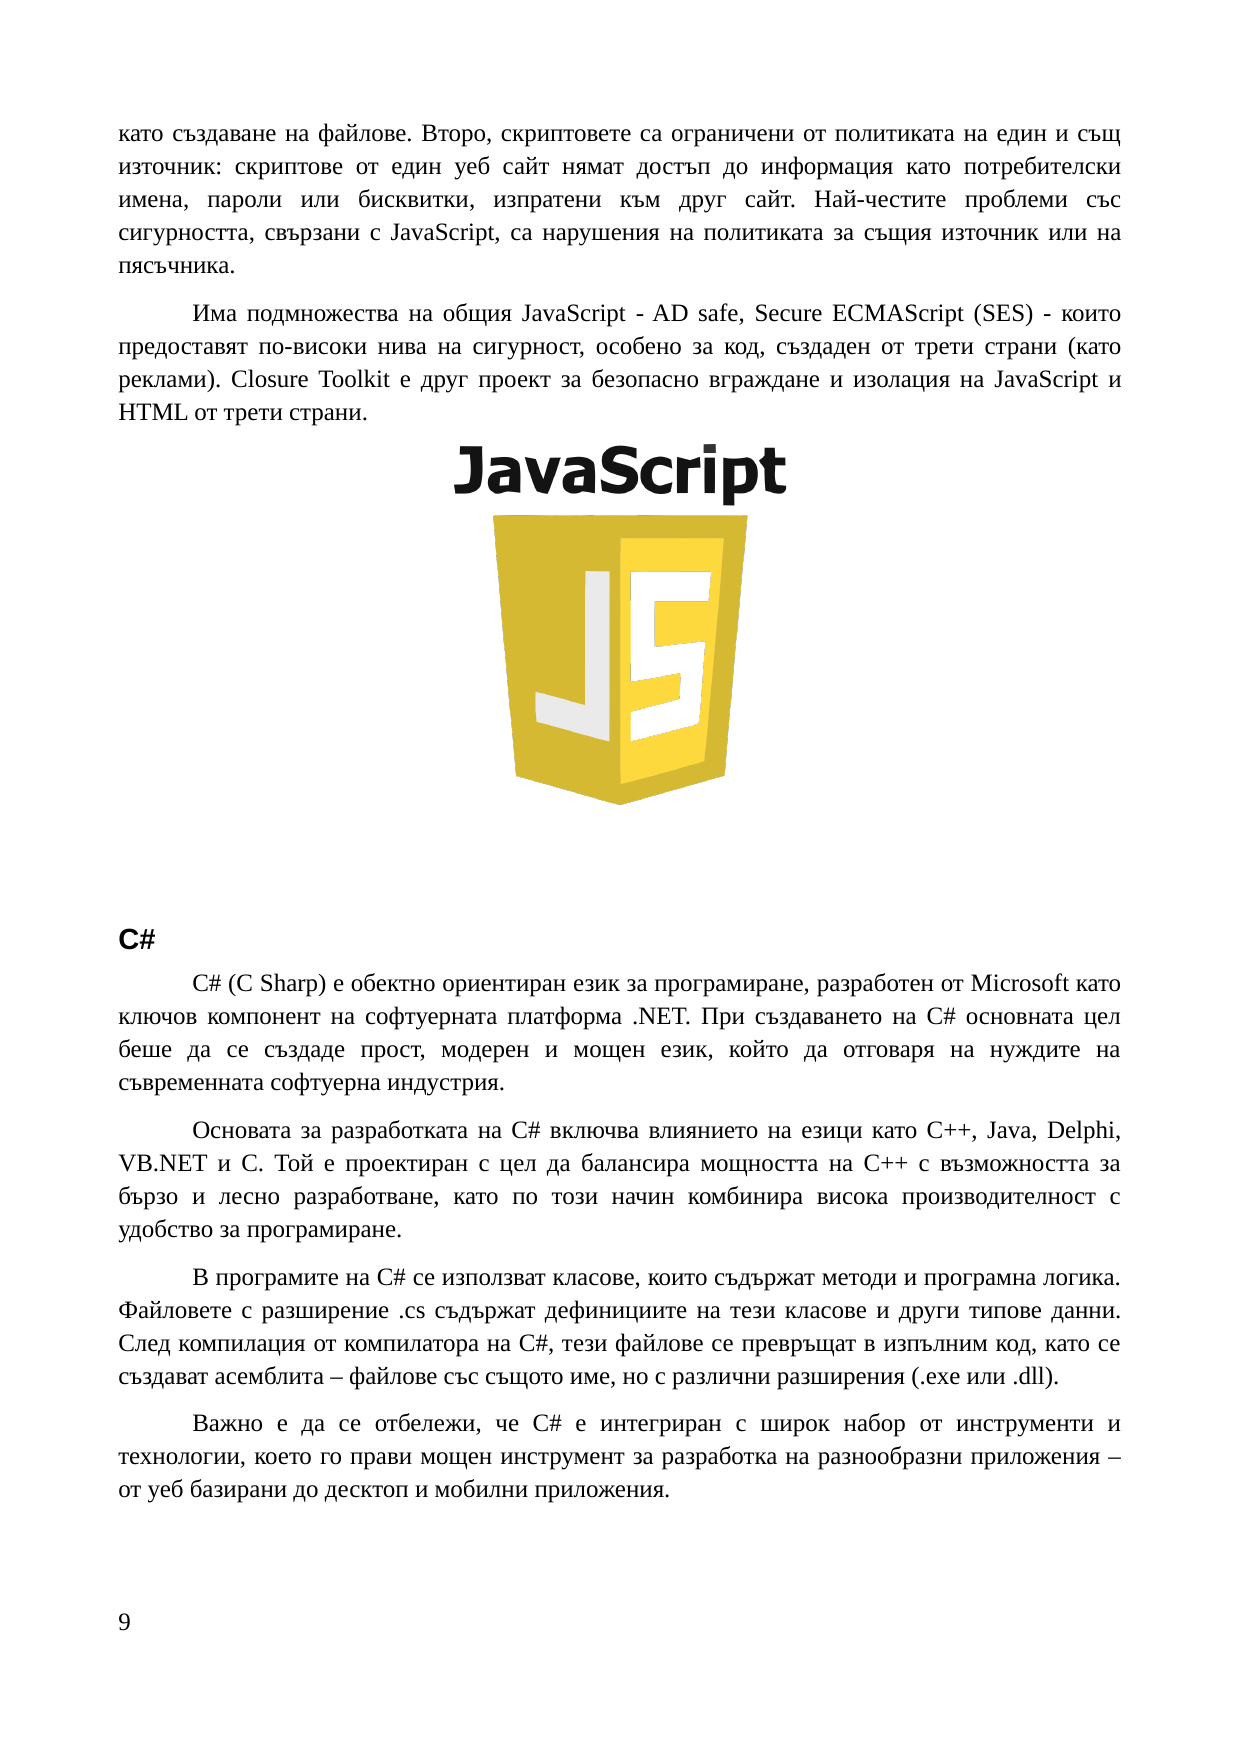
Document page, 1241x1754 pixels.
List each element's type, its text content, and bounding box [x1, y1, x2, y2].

text Основата за разработката на C# включва влиянието на езици като C++, Java, Delphi, VB.NET и C. Той е проектиран с цел да балансира мощността на C++ с възможността за бързо и лесно разработване, като по този начин комбинира висока производителност с удобство за програмиране. [118, 1115, 1122, 1243]
text Важно е да се отбележи, че C# е интегриран с широк набор от инструменти и технологии, което го прави мощен инструмент за разработка на разнообразни приложения – от уеб базирани до десктоп и мобилни приложения. [118, 1408, 1122, 1503]
text В програмите на C# се използват класове, които съдържат методи и програмна логика. Файловете с разширение .cs съдържат дефинициите на тези класове и други типове данни. След компилация от компилатора на C#, тези файлове се превръщат в изпълним код, като се създават асемблита – файлове със същото име, но с различни разширения (.exe или .dll). [118, 1262, 1122, 1389]
subtitle C# [118, 922, 1122, 956]
text като създаване на файлове. Второ, скриптовете са ограничени от политиката на един и същ източник: скриптове от един уеб сайт нямат достъп до информация като потребителски имена, пароли или бисквитки, изпратени към друг сайт. Най-честите проблеми със сигурността, свързани с JavaScript, са нарушения на политиката за същия източник или на пясъчника. [118, 118, 1122, 279]
picture [454, 444, 787, 805]
text C# (C Sharp) е обектно ориентиран език за програмиране, разработен от Microsoft като ключов компонент на софтуерната платформа .NET. При създаването на C# основната цел беше да се създаде прост, модерен и мощен език, който да отговаря на нуждите на съвременната софтуерна индустрия. [118, 968, 1122, 1096]
text Има подмножества на общия JavaScript - AD safe, Secure ECMAScript (SES) - които предоставят по-високи нива на сигурност, особено за код, създаден от трети страни (като реклами). Closure Toolkit е друг проект за безопасно вграждане и изолация на JavaScript и HTML от трети страни. [118, 298, 1122, 426]
